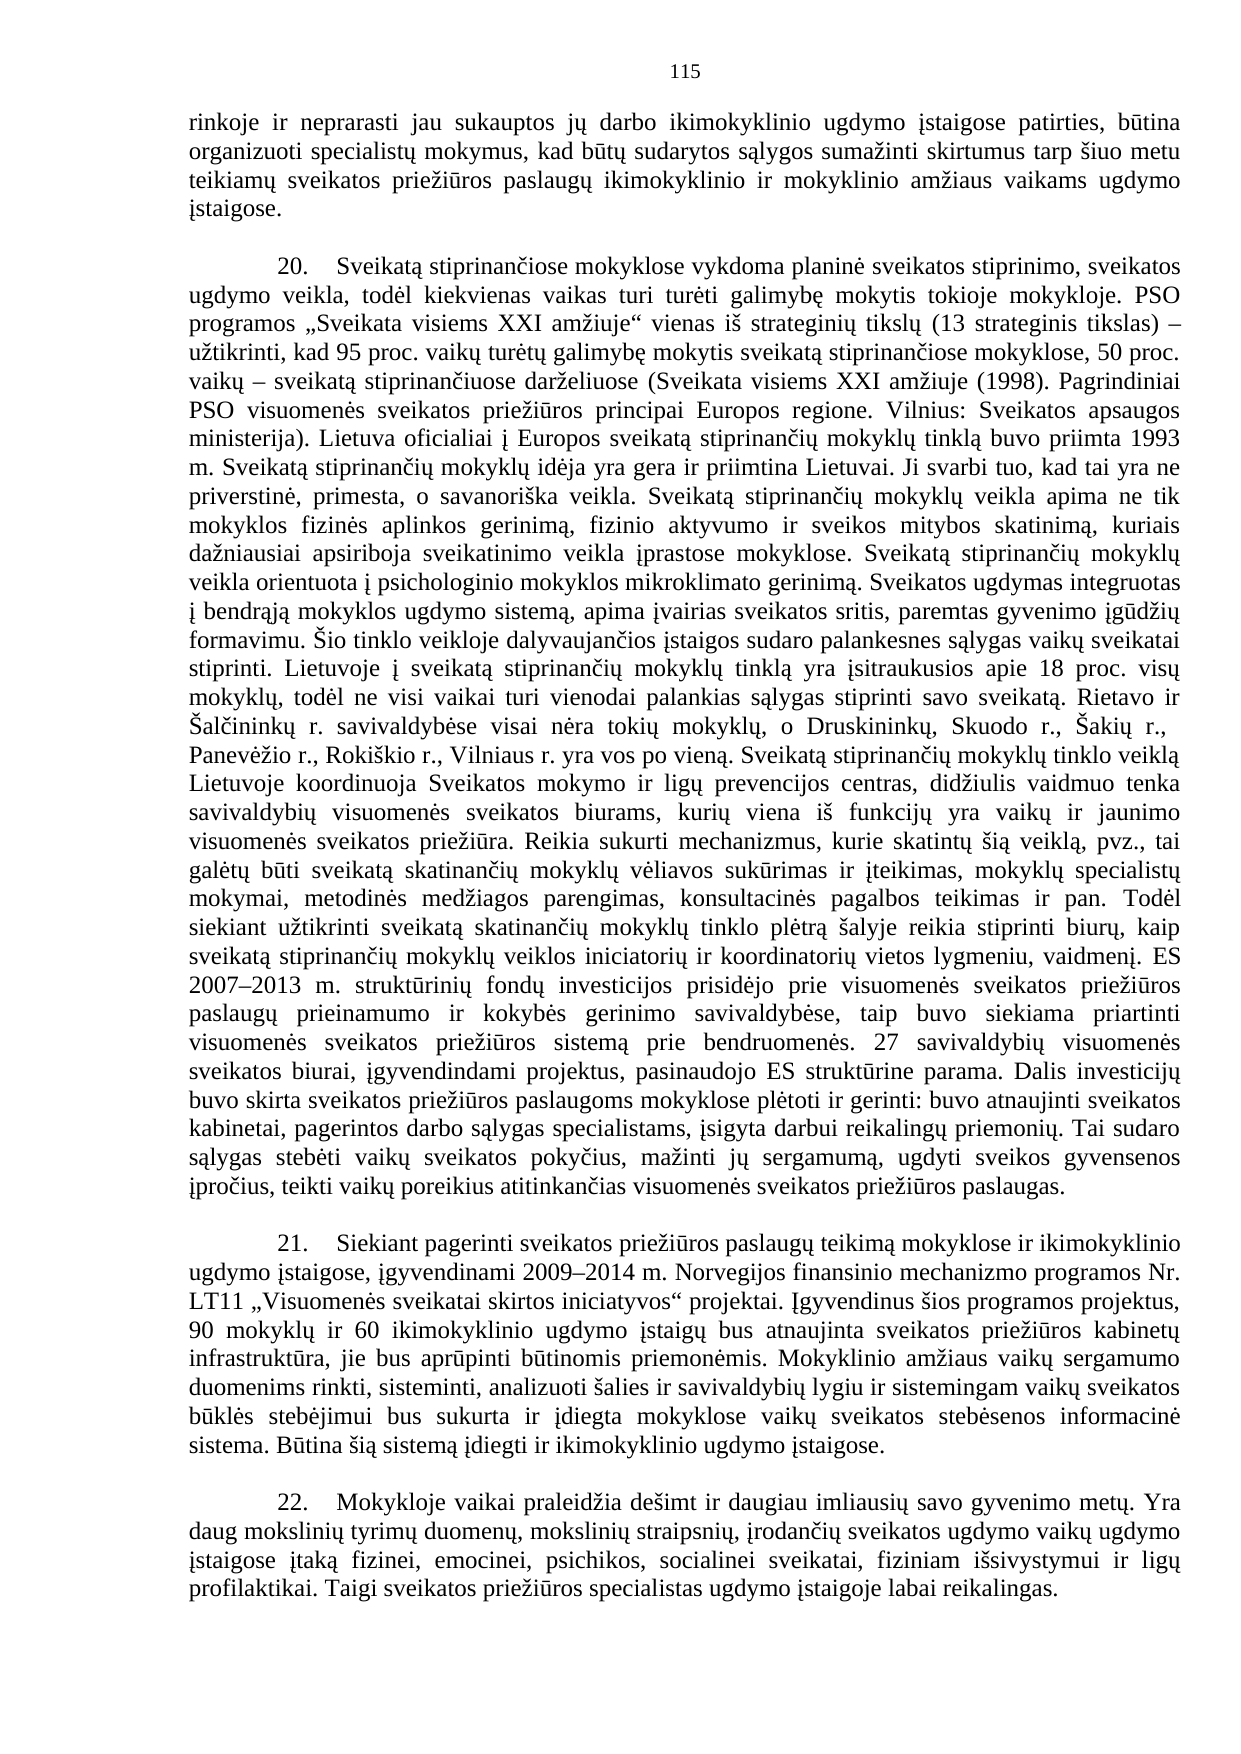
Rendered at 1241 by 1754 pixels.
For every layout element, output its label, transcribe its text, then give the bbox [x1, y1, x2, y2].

text 20. Sveikatą stiprinančiose mokyklose vykdoma planinė sveikatos stiprinimo, sveikatos ugdymo veikla, todėl kiekvienas vaikas turi turėti galimybę mokytis tokioje mokykloje. PSO programos „Sveikata visiems XXI amžiuje“ vienas iš strateginių tikslų (13 strateginis tikslas) – užtikrinti, kad 95 proc. vaikų turėtų galimybę mokytis sveikatą stiprinančiose mokyklose, 50 proc. vaikų – sveikatą stiprinančiuose darželiuose (Sveikata visiems XXI amžiuje (1998). Pagrindiniai PSO visuomenės sveikatos priežiūros principai Europos regione. Vilnius: Sveikatos apsaugos ministerija). Lietuva oficialiai į Europos sveikatą stiprinančių mokyklų tinklą buvo priimta 1993 m. Sveikatą stiprinančių mokyklų idėja yra gera ir priimtina Lietuvai. Ji svarbi tuo, kad tai yra ne priverstinė, primesta, o savanoriška veikla. Sveikatą stiprinančių mokyklų veikla apima ne tik mokyklos fizinės aplinkos gerinimą, fizinio aktyvumo ir sveikos mitybos skatinimą, kuriais dažniausiai apsiriboja sveikatinimo veikla įprastose mokyklose. Sveikatą stiprinančių mokyklų veikla orientuota į psichologinio mokyklos mikroklimato gerinimą. Sveikatos ugdymas integruotas į bendrąją mokyklos ugdymo sistemą, apima įvairias sveikatos sritis, paremtas gyvenimo įgūdžių formavimu. Šio tinklo veikloje dalyvaujančios įstaigos sudaro palankesnes sąlygas vaikų sveikatai stiprinti. Lietuvoje į sveikatą stiprinančių mokyklų tinklą yra įsitraukusios apie 18 proc. visų mokyklų, todėl ne visi vaikai turi vienodai palankias sąlygas stiprinti savo sveikatą. Rietavo ir Šalčininkų r. savivaldybėse visai nėra tokių mokyklų, o Druskininkų, Skuodo r., Šakių r., Panevėžio r., Rokiškio r., Vilniaus r. yra vos po vieną. Sveikatą stiprinančių mokyklų tinklo veiklą Lietuvoje koordinuoja Sveikatos mokymo ir ligų prevencijos centras, didžiulis vaidmuo tenka savivaldybių visuomenės sveikatos biurams, kurių viena iš funkcijų yra vaikų ir jaunimo visuomenės sveikatos priežiūra. Reikia sukurti mechanizmus, kurie skatintų šią veiklą, pvz., tai galėtų būti sveikatą skatinančių mokyklų vėliavos sukūrimas ir įteikimas, mokyklų specialistų mokymai, metodinės medžiagos parengimas, konsultacinės pagalbos teikimas ir pan. Todėl siekiant užtikrinti sveikatą skatinančių mokyklų tinklo plėtrą šalyje reikia stiprinti biurų, kaip sveikatą stiprinančių mokyklų veiklos iniciatorių ir koordinatorių vietos lygmeniu, vaidmenį. ES 2007–2013 m. struktūrinių fondų investicijos prisidėjo prie visuomenės sveikatos priežiūros paslaugų prieinamumo ir kokybės gerinimo savivaldybėse, taip buvo siekiama priartinti visuomenės sveikatos priežiūros sistemą prie bendruomenės. 27 savivaldybių visuomenės sveikatos biurai, įgyvendindami projektus, pasinaudojo ES struktūrine parama. Dalis investicijų buvo skirta sveikatos priežiūros paslaugoms mokyklose plėtoti ir gerinti: buvo atnaujinti sveikatos kabinetai, pagerintos darbo sąlygas specialistams, įsigyta darbui reikalingų priemonių. Tai sudaro sąlygas stebėti vaikų sveikatos pokyčius, mažinti jų sergamumą, ugdyti sveikos gyvensenos įpročius, teikti vaikų poreikius atitinkančias visuomenės sveikatos priežiūros paslaugas. [188, 251, 1181, 1200]
text 21. Siekiant pagerinti sveikatos priežiūros paslaugų teikimą mokyklose ir ikimokyklinio ugdymo įstaigose, įgyvendinami 2009–2014 m. Norvegijos finansinio mechanizmo programos Nr. LT11 „Visuomenės sveikatai skirtos iniciatyvos“ projektai. Įgyvendinus šios programos projektus, 90 mokyklų ir 60 ikimokyklinio ugdymo įstaigų bus atnaujinta sveikatos priežiūros kabinetų infrastruktūra, jie bus aprūpinti būtinomis priemonėmis. Mokyklinio amžiaus vaikų sergamumo duomenims rinkti, sisteminti, analizuoti šalies ir savivaldybių lygiu ir sistemingam vaikų sveikatos būklės stebėjimui bus sukurta ir įdiegta mokyklose vaikų sveikatos stebėsenos informacinė sistema. Būtina šią sistemą įdiegti ir ikimokyklinio ugdymo įstaigose. [188, 1228, 1181, 1458]
text rinkoje ir neprarasti jau sukauptos jų darbo ikimokyklinio ugdymo įstaigose patirties, būtina organizuoti specialistų mokymus, kad būtų sudarytos sąlygos sumažinti skirtumus tarp šiuo metu teikiamų sveikatos priežiūros paslaugų ikimokyklinio ir mokyklinio amžiaus vaikams ugdymo įstaigose. [188, 107, 1181, 222]
text 22. Mokykloje vaikai praleidžia dešimt ir daugiau imliausių savo gyvenimo metų. Yra daug mokslinių tyrimų duomenų, mokslinių straipsnių, įrodančių sveikatos ugdymo vaikų ugdymo įstaigose įtaką fizinei, emocinei, psichikos, socialinei sveikatai, fiziniam išsivystymui ir ligų profilaktikai. Taigi sveikatos priežiūros specialistas ugdymo įstaigoje labai reikalingas. [188, 1487, 1181, 1602]
